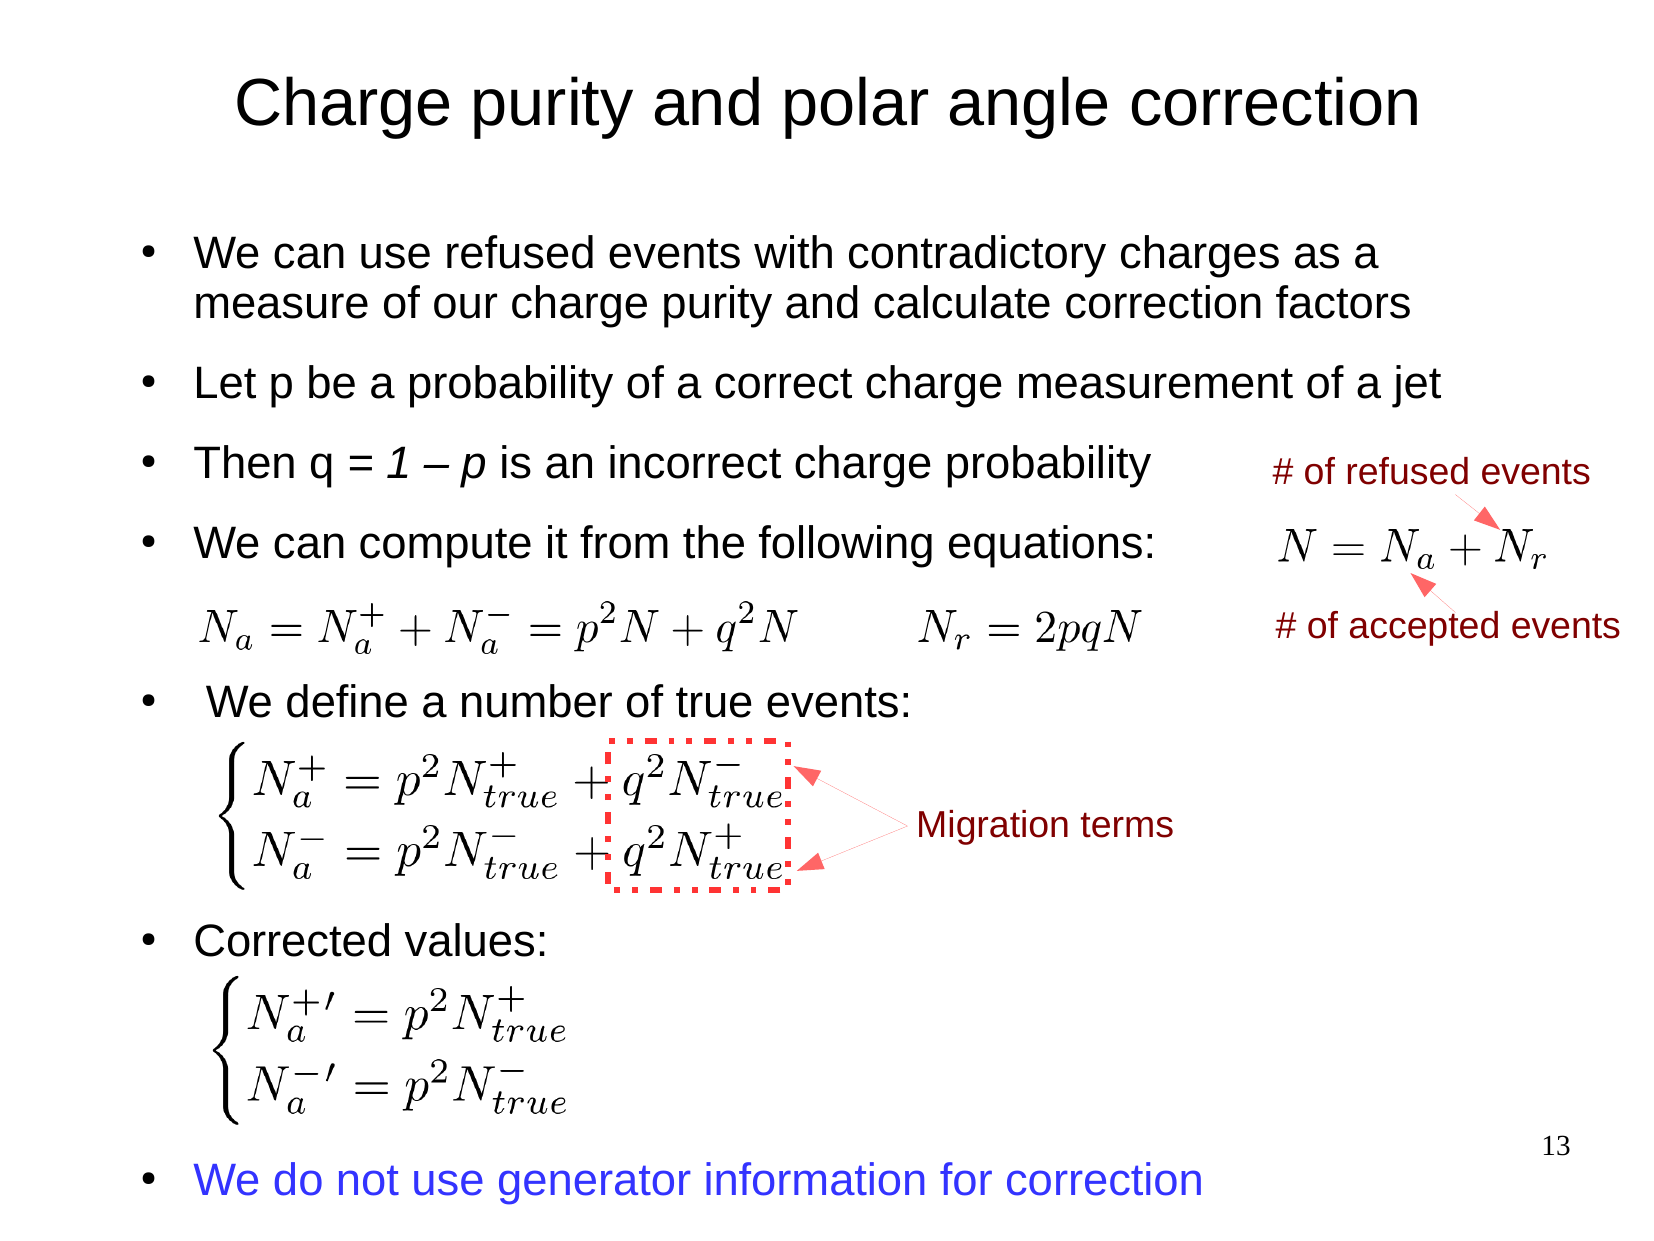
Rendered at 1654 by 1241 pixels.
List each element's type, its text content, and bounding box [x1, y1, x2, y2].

list We can use refused events with contradictory charges as a measure of our charge purity and calculate correction factors Let p be a probability of a correct charge measurement of a jet Then q = 1 – p is an incorrect charge probability We can compute it from the following equations: We define a number of true events: Corrected values: We do not use generator information for correction [123, 227, 1568, 1216]
text_box Migration terms [901, 796, 1190, 853]
picture [1278, 529, 1546, 569]
text_box # of refused events [1257, 443, 1606, 501]
picture [199, 601, 798, 654]
picture [918, 610, 1142, 651]
title Charge purity and polar angle correction [85, 52, 1571, 153]
text_box # of accepted events [1260, 597, 1636, 655]
picture [212, 975, 566, 1125]
